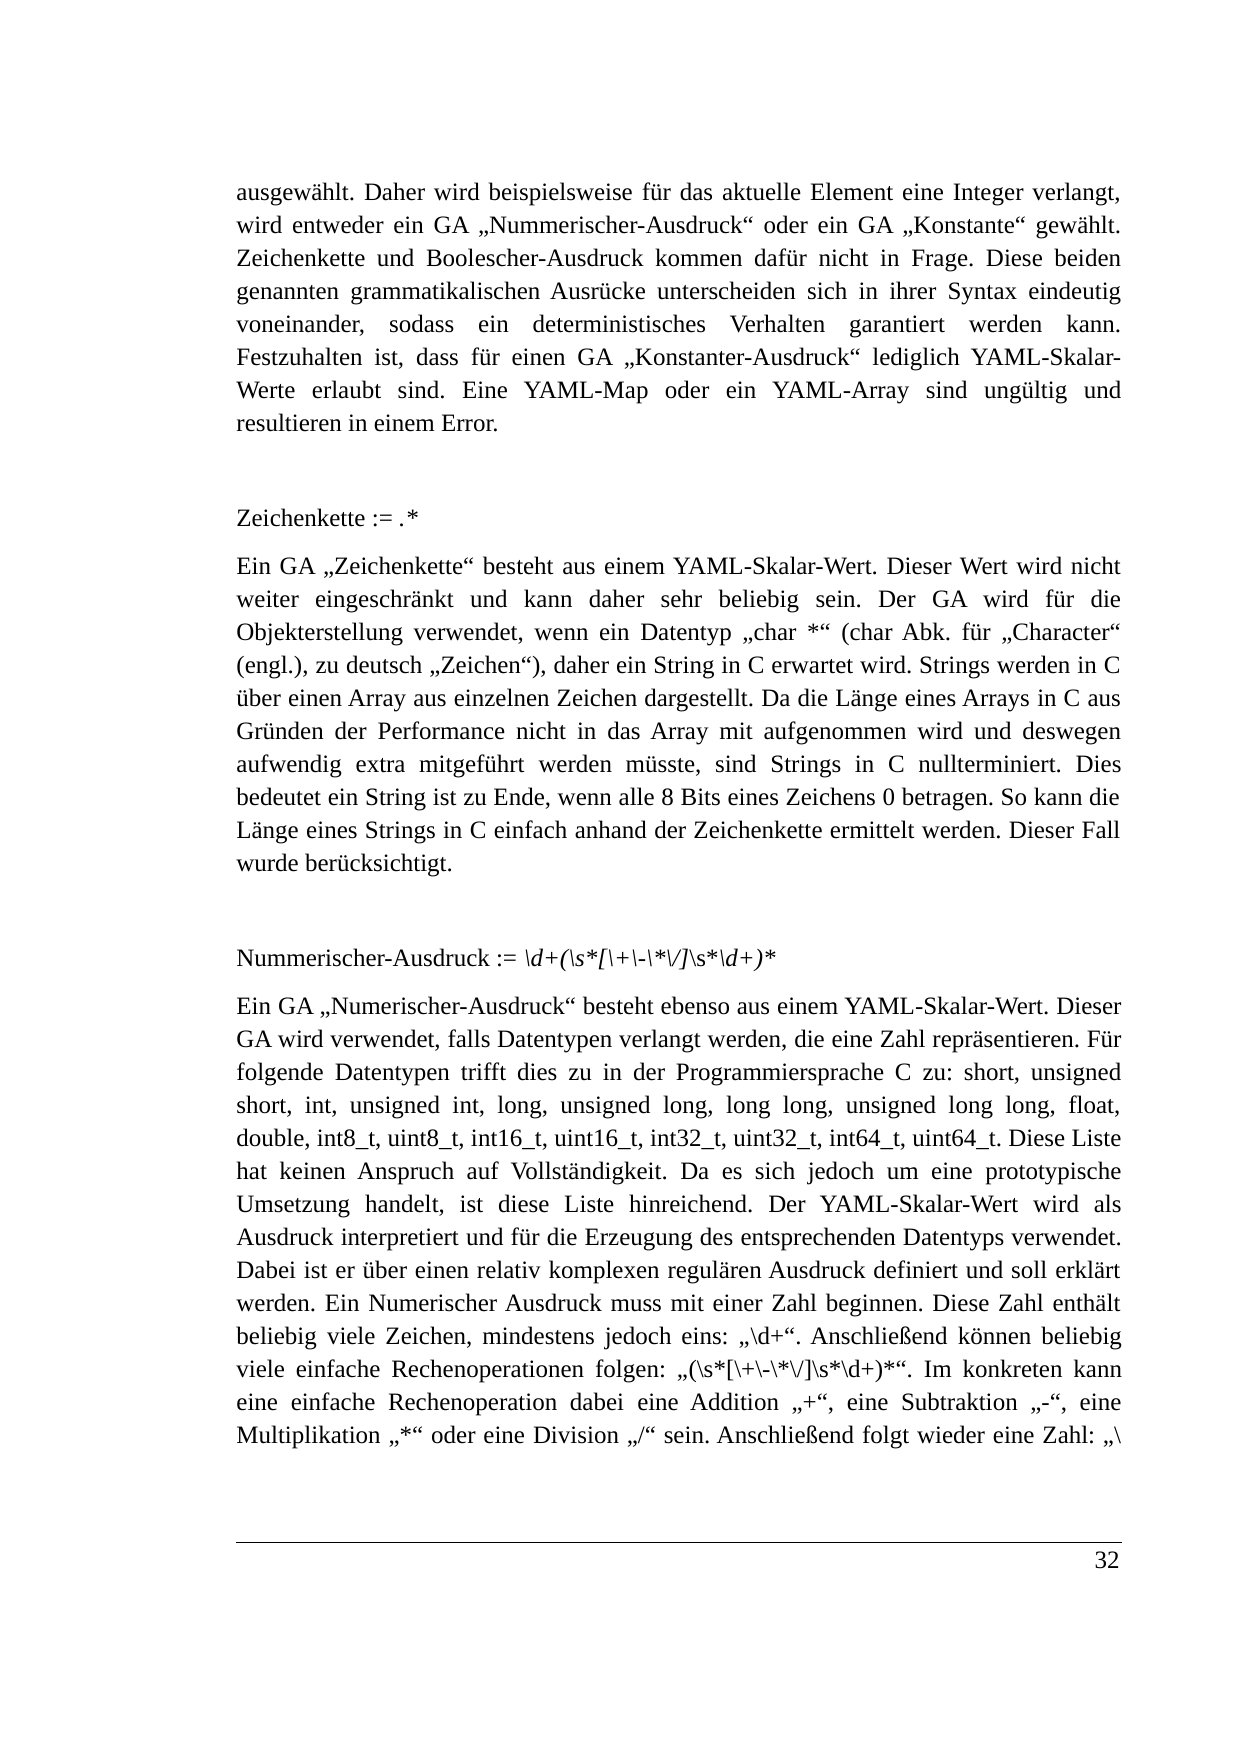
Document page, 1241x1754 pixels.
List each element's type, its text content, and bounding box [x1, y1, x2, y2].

text ausgewählt. Daher wird beispielsweise für das aktuelle Element eine Integer verlangt, wird entweder ein GA „Nummerischer-Ausdruck“ oder ein GA „Konstante“ gewählt. Zeichenkette und Boolescher-Ausdruck kommen dafür nicht in Frage. Diese beiden genannten grammatikalischen Ausrücke unterscheiden sich in ihrer Syntax eindeutig voneinander, sodass ein deterministisches Verhalten garantiert werden kann. Festzuhalten ist, dass für einen GA „Konstanter-Ausdruck“ lediglich YAML-Skalar-Werte erlaubt sind. Eine YAML-Map oder ein YAML-Array sind ungültig und resultieren in einem Error. [236, 177, 1122, 437]
text Ein GA „Zeichenkette“ besteht aus einem YAML-Skalar-Wert. Dieser Wert wird nicht weiter eingeschränkt und kann daher sehr beliebig sein. Der GA wird für die Objekterstellung verwendet, wenn ein Datentyp „char *“ (char Abk. für „Character“ (engl.), zu deutsch „Zeichen“), daher ein String in C erwartet wird. Strings werden in C über einen Array aus einzelnen Zeichen dargestellt. Da die Länge eines Arrays in C aus Gründen der Performance nicht in das Array mit aufgenommen wird und deswegen aufwendig extra mitgeführt werden müsste, sind Strings in C nullterminiert. Dies bedeutet ein String ist zu Ende, wenn alle 8 Bits eines Zeichens 0 betragen. So kann die Länge eines Strings in C einfach anhand der Zeichenkette ermittelt werden. Dieser Fall wurde berücksichtigt. [236, 551, 1122, 877]
text Ein GA „Numerischer-Ausdruck“ besteht ebenso aus einem YAML-Skalar-Wert. Dieser GA wird verwendet, falls Datentypen verlangt werden, die eine Zahl repräsentieren. Für folgende Datentypen trifft dies zu in der Programmiersprache C zu: short, unsigned short, int, unsigned int, long, unsigned long, long long, unsigned long long, float, double, int8_t, uint8_t, int16_t, uint16_t, int32_t, uint32_t, int64_t, uint64_t. Diese Liste hat keinen Anspruch auf Vollständigkeit. Da es sich jedoch um eine prototypische Umsetzung handelt, ist diese Liste hinreichend. Der YAML-Skalar-Wert wird als Ausdruck interpretiert und für die Erzeugung des entsprechenden Datentyps verwendet. Dabei ist er über einen relativ komplexen regulären Ausdruck definiert und soll erklärt werden. Ein Numerischer Ausdruck muss mit einer Zahl beginnen. Diese Zahl enthält beliebig viele Zeichen, mindestens jedoch eins: „\d+“. Anschließend können beliebig viele einfache Rechenoperationen folgen: „(\s*[\+\-\*\/]\s*\d+)*“. Im konkreten kann eine einfache Rechenoperation dabei eine Addition „+“, eine Subtraktion „-“, eine Multiplikation „*“ oder eine Division „/“ sein. Anschließend folgt wieder eine Zahl: „\ [236, 991, 1122, 1449]
text Nummerischer-Ausdruck := \d+(\s*[\+\-\*\/]\s*\d+)* [236, 943, 1122, 972]
text Zeichenkette := .* [236, 503, 1122, 532]
